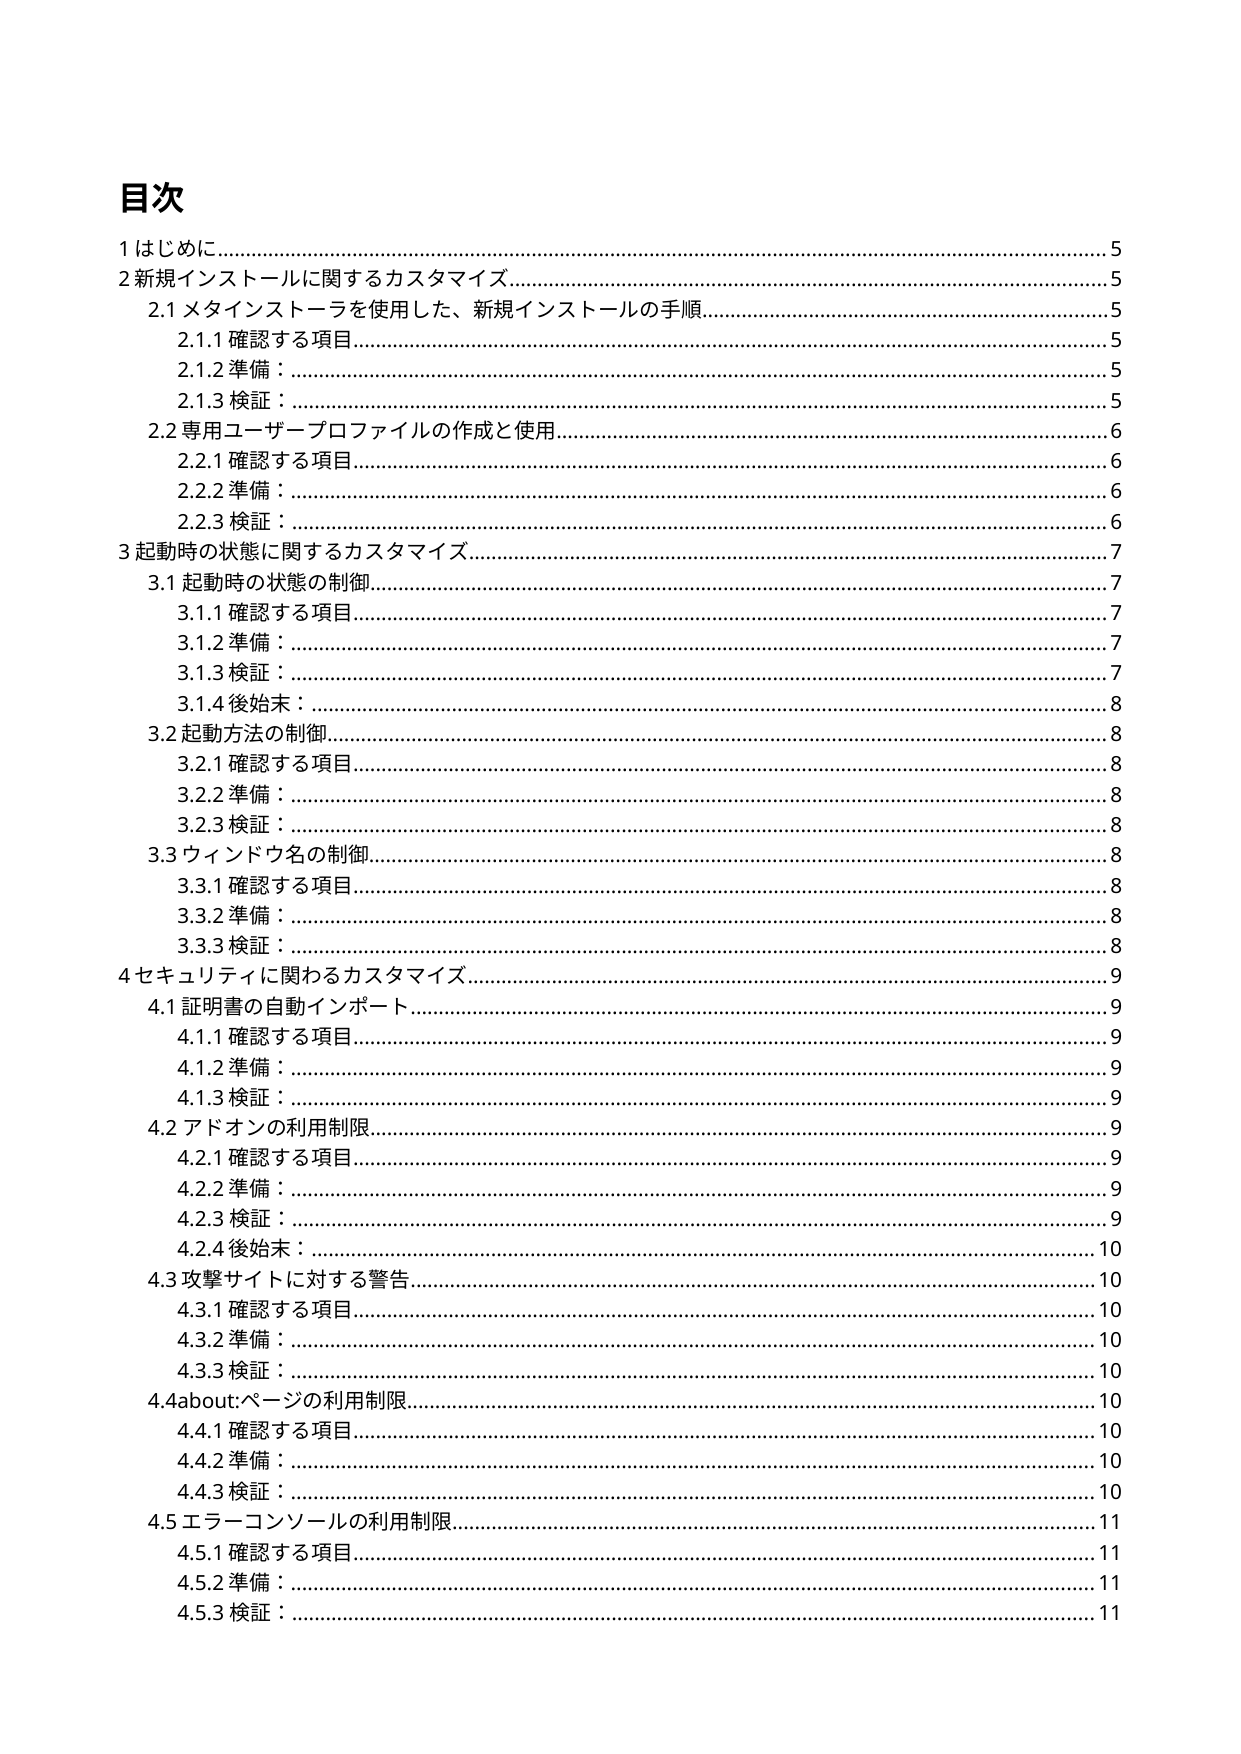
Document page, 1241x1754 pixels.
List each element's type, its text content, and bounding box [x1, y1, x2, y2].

text 4.2.2準備： 9 [177, 1172, 1122, 1202]
text 4.3.2準備： 10 [177, 1323, 1122, 1354]
text 2.1.3 検証： 5 [177, 384, 1122, 414]
text 4.4.1確認する項目 10 [177, 1414, 1122, 1445]
text 2.1.1確認する項目 5 [177, 323, 1122, 353]
text 2.1.2準備： 5 [177, 353, 1122, 384]
text 3.2起動方法の制御 8 [148, 717, 1122, 748]
text 4.4about:ページの利用制限 10 [148, 1384, 1122, 1414]
text 4.5.2準備： 11 [177, 1566, 1122, 1596]
text 4.2 アドオンの利用制限 9 [148, 1111, 1122, 1142]
text 3.3.1確認する項目 8 [177, 869, 1122, 899]
text 4.1.2準備： 9 [177, 1051, 1122, 1081]
text 3.1.3検証： 7 [177, 657, 1122, 687]
text 2.2.1確認する項目 6 [177, 444, 1122, 475]
subtitle 目次 [118, 172, 1122, 220]
text 4.2.4後始末： 10 [177, 1233, 1122, 1263]
text 4セキュリティに関わるカスタマイズ 9 [118, 960, 1122, 990]
text 3 起動時の状態に関するカスタマイズ 7 [118, 535, 1122, 566]
text 2.2.2準備： 6 [177, 475, 1122, 505]
text 4.2.1確認する項目 9 [177, 1142, 1122, 1172]
text 4.3.3検証： 10 [177, 1354, 1122, 1384]
text 4.5.1確認する項目 11 [177, 1536, 1122, 1566]
text 4.4.2準備： 10 [177, 1445, 1122, 1475]
text 3.2.2準備： 8 [177, 778, 1122, 808]
text 4.4.3検証： 10 [177, 1475, 1122, 1505]
text 4.1証明書の自動インポート 9 [148, 990, 1122, 1020]
text 3.1.1確認する項目 7 [177, 596, 1122, 626]
text 4.1.3検証： 9 [177, 1081, 1122, 1111]
text 3.1.2準備： 7 [177, 626, 1122, 657]
text 3.1 起動時の状態の制御 7 [148, 566, 1122, 596]
text 3.3.2準備： 8 [177, 899, 1122, 929]
text 4.3.1確認する項目 10 [177, 1293, 1122, 1323]
text 4.5エラーコンソールの利用制限 11 [148, 1505, 1122, 1536]
text 2.2専用ユーザープロファイルの作成と使用 6 [148, 414, 1122, 444]
text 4.5.3 検証： 11 [177, 1596, 1122, 1627]
text 4.1.1確認する項目 9 [177, 1020, 1122, 1051]
text 2.1メタインストーラを使用した、新規インストールの手順 5 [148, 293, 1122, 323]
text 3.1.4後始末： 8 [177, 687, 1122, 717]
text 2.2.3 検証： 6 [177, 505, 1122, 535]
text 4.2.3 検証： 9 [177, 1202, 1122, 1233]
text 4.3攻撃サイトに対する警告 10 [148, 1263, 1122, 1293]
text 3.3ウィンドウ名の制御 8 [148, 838, 1122, 869]
text 3.2.3検証： 8 [177, 808, 1122, 838]
text 3.3.3検証： 8 [177, 929, 1122, 960]
text 1はじめに 5 [118, 232, 1122, 263]
text 3.2.1確認する項目 8 [177, 748, 1122, 778]
text 2新規インストールに関するカスタマイズ 5 [118, 263, 1122, 293]
